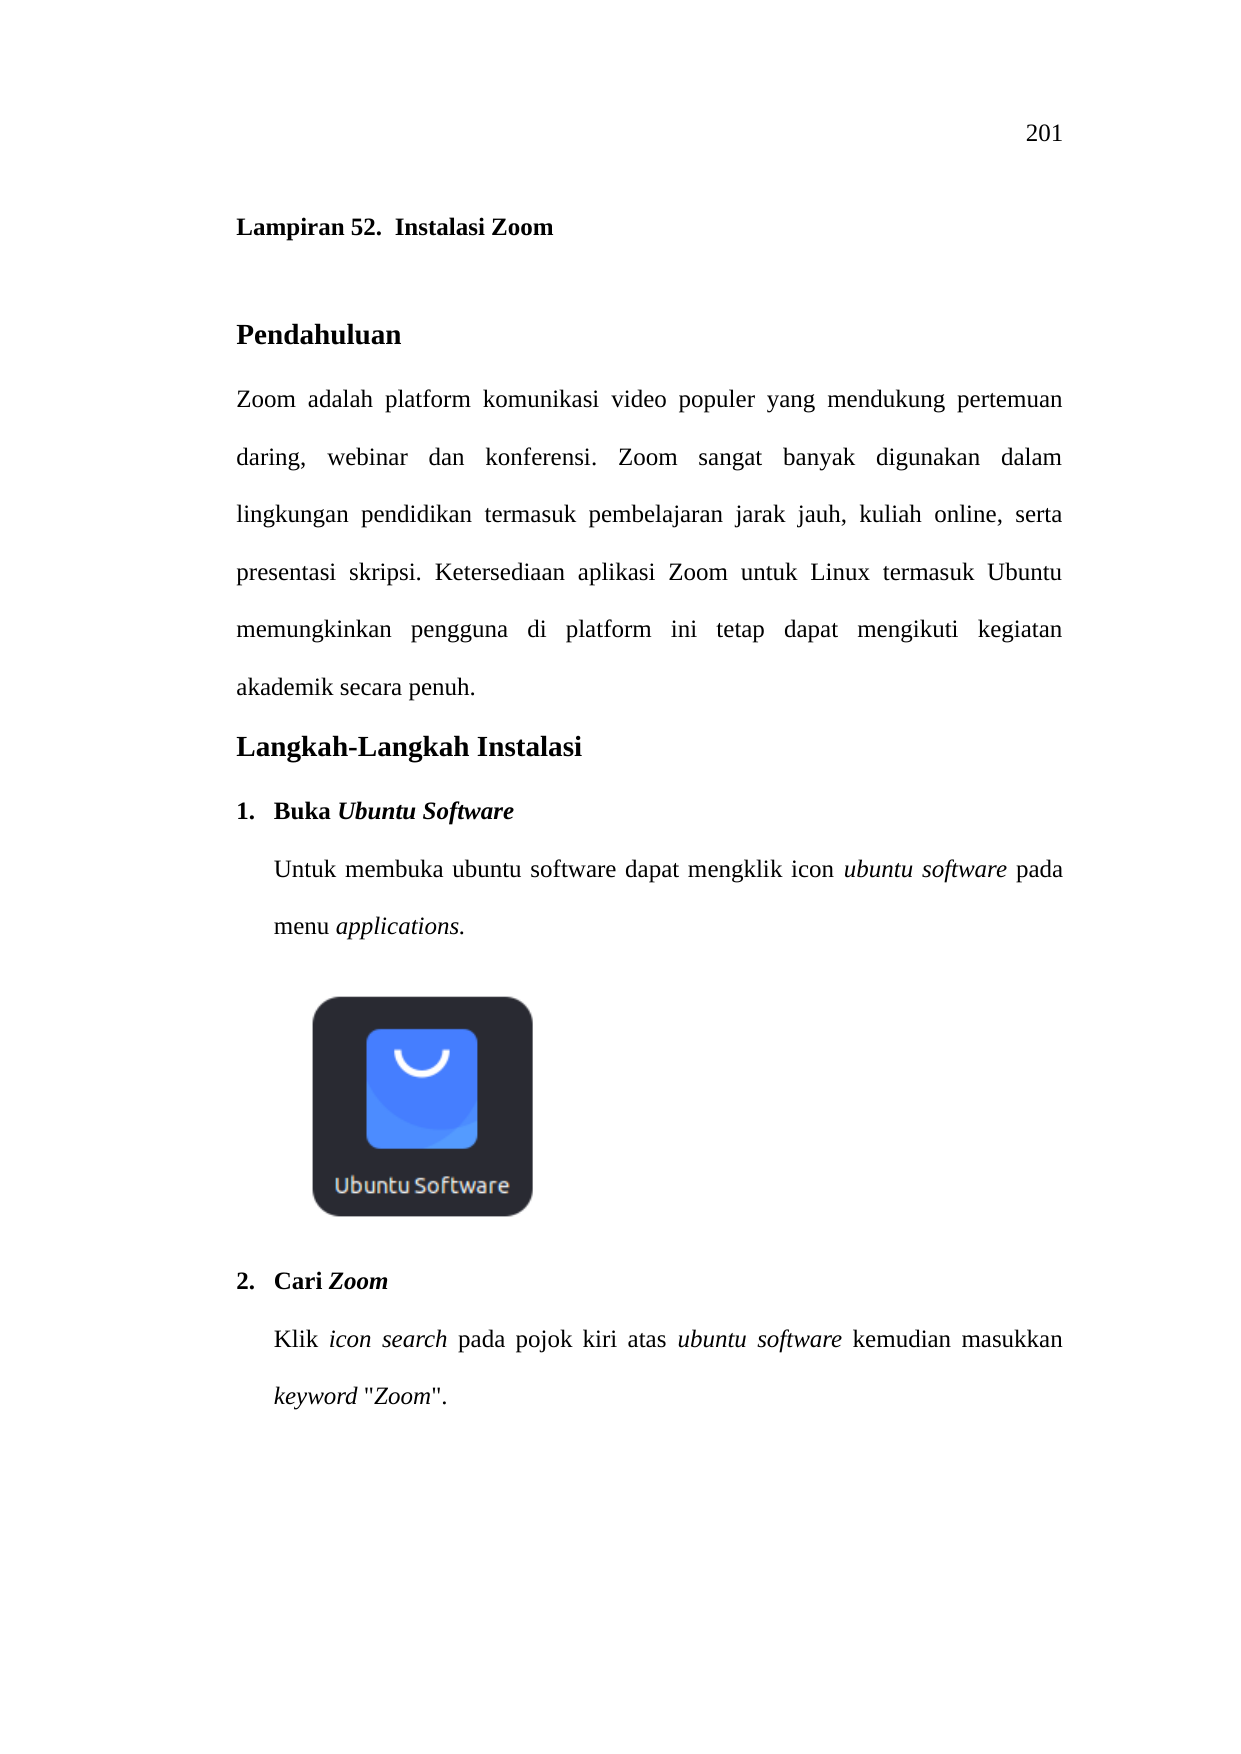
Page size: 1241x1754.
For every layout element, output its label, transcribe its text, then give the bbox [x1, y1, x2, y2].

list Klik icon search pada pojok kiri atas ubuntu software kemudian masukkan keyword "Zoom". [236, 1324, 1063, 1410]
list Cari Zoom [236, 1266, 1063, 1295]
text Langkah-Langkah Instalasi [236, 729, 1063, 763]
list Buka Ubuntu Software [236, 796, 1063, 825]
list Untuk membuka ubuntu software dapat mengklik icon ubuntu software pada menu applications. [236, 854, 1063, 940]
picture [276, 971, 573, 1235]
list Instalasi Zoom [236, 212, 1063, 241]
text Pendahuluan [236, 317, 1063, 351]
text Zoom adalah platform komunikasi video populer yang mendukung pertemuan daring, webinar dan konferensi. Zoom sangat banyak digunakan dalam lingkungan pendidikan termasuk pembelajaran jarak jauh, kuliah online, serta presentasi skripsi. Ketersediaan aplikasi Zoom untuk Linux termasuk Ubuntu memungkinkan pengguna di platform ini tetap dapat mengikuti kegiatan akademik secara penuh. [236, 384, 1063, 701]
